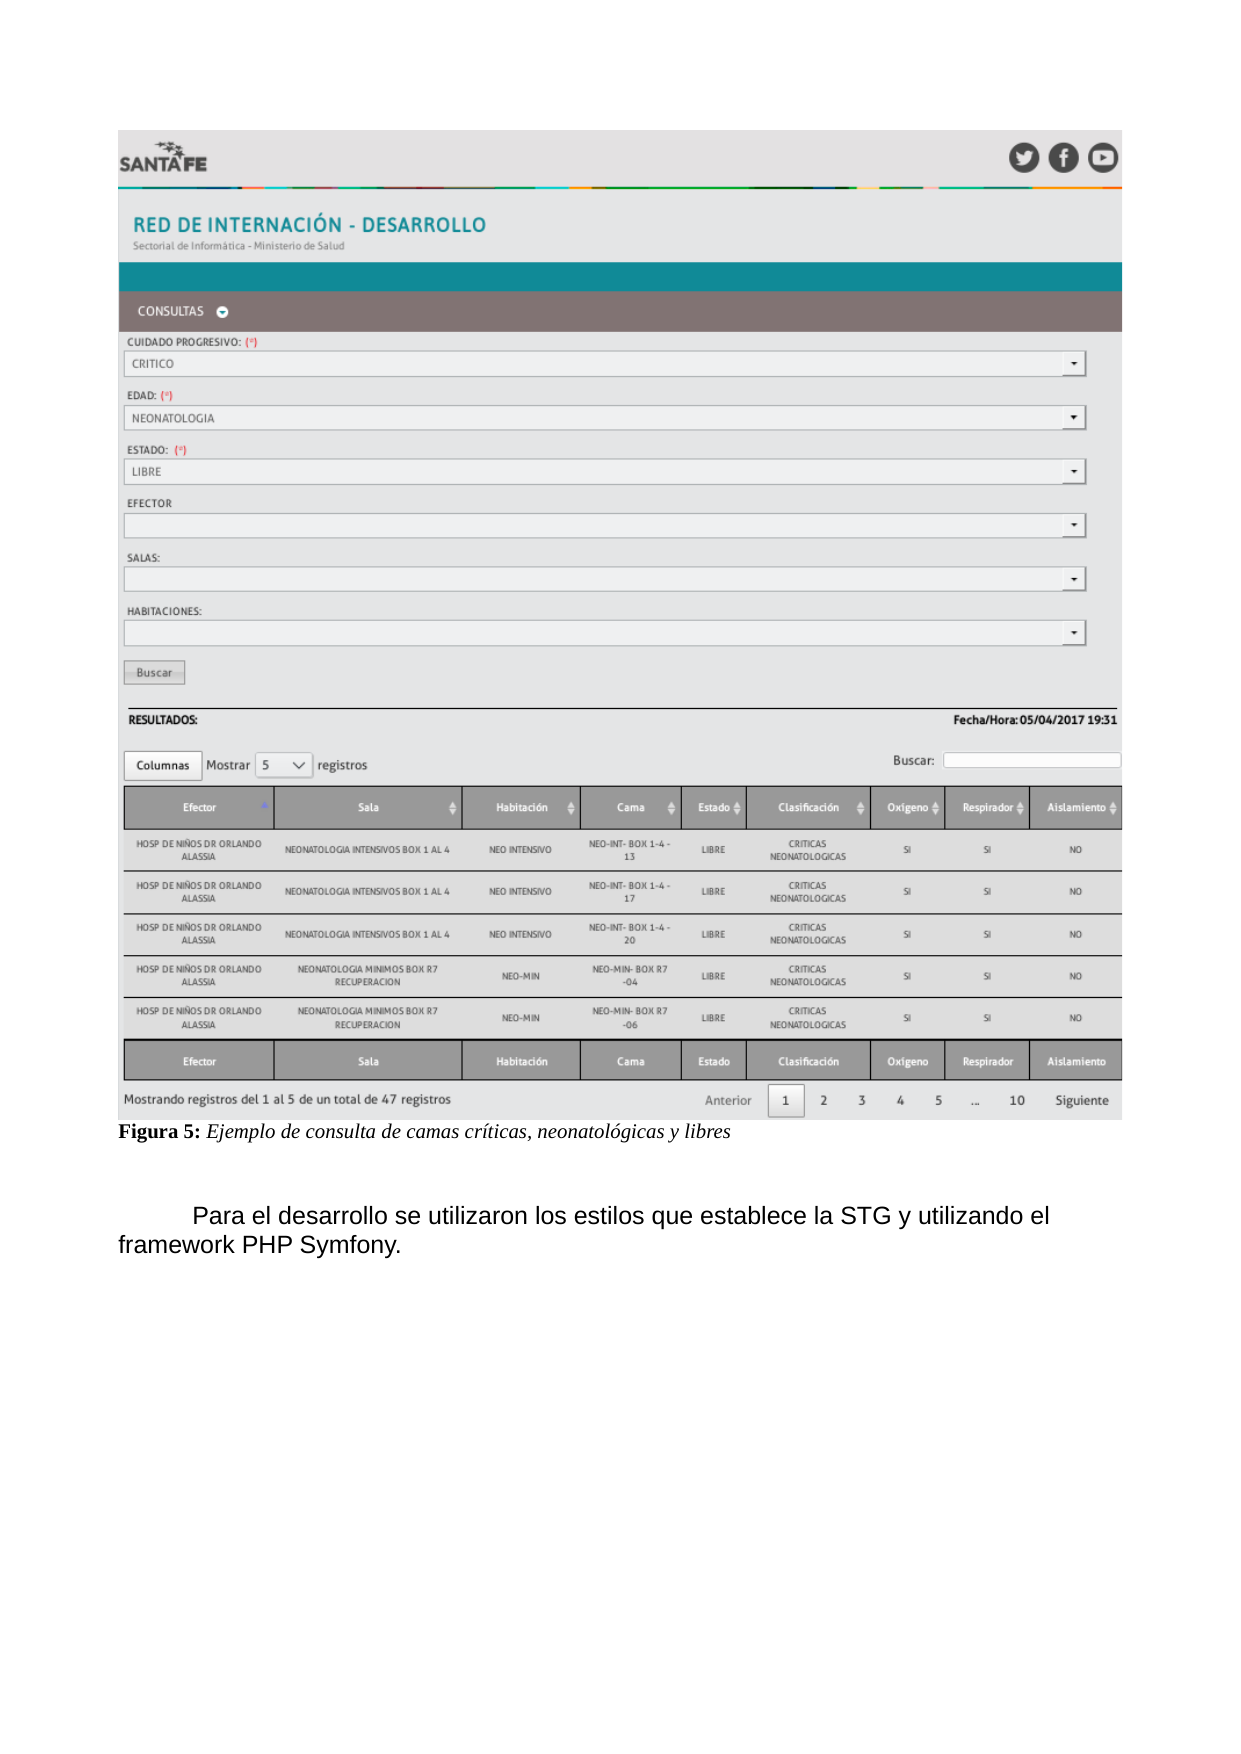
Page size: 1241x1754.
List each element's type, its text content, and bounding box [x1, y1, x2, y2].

text Para el desarrollo se utilizaron los estilos que establece la STG y utilizando el framework PHP Symfony. [118, 1201, 1122, 1258]
text Figura 5: Ejemplo de consulta de camas críticas, neonatológicas y libres [118, 1120, 1122, 1143]
picture [118, 130, 1123, 1120]
